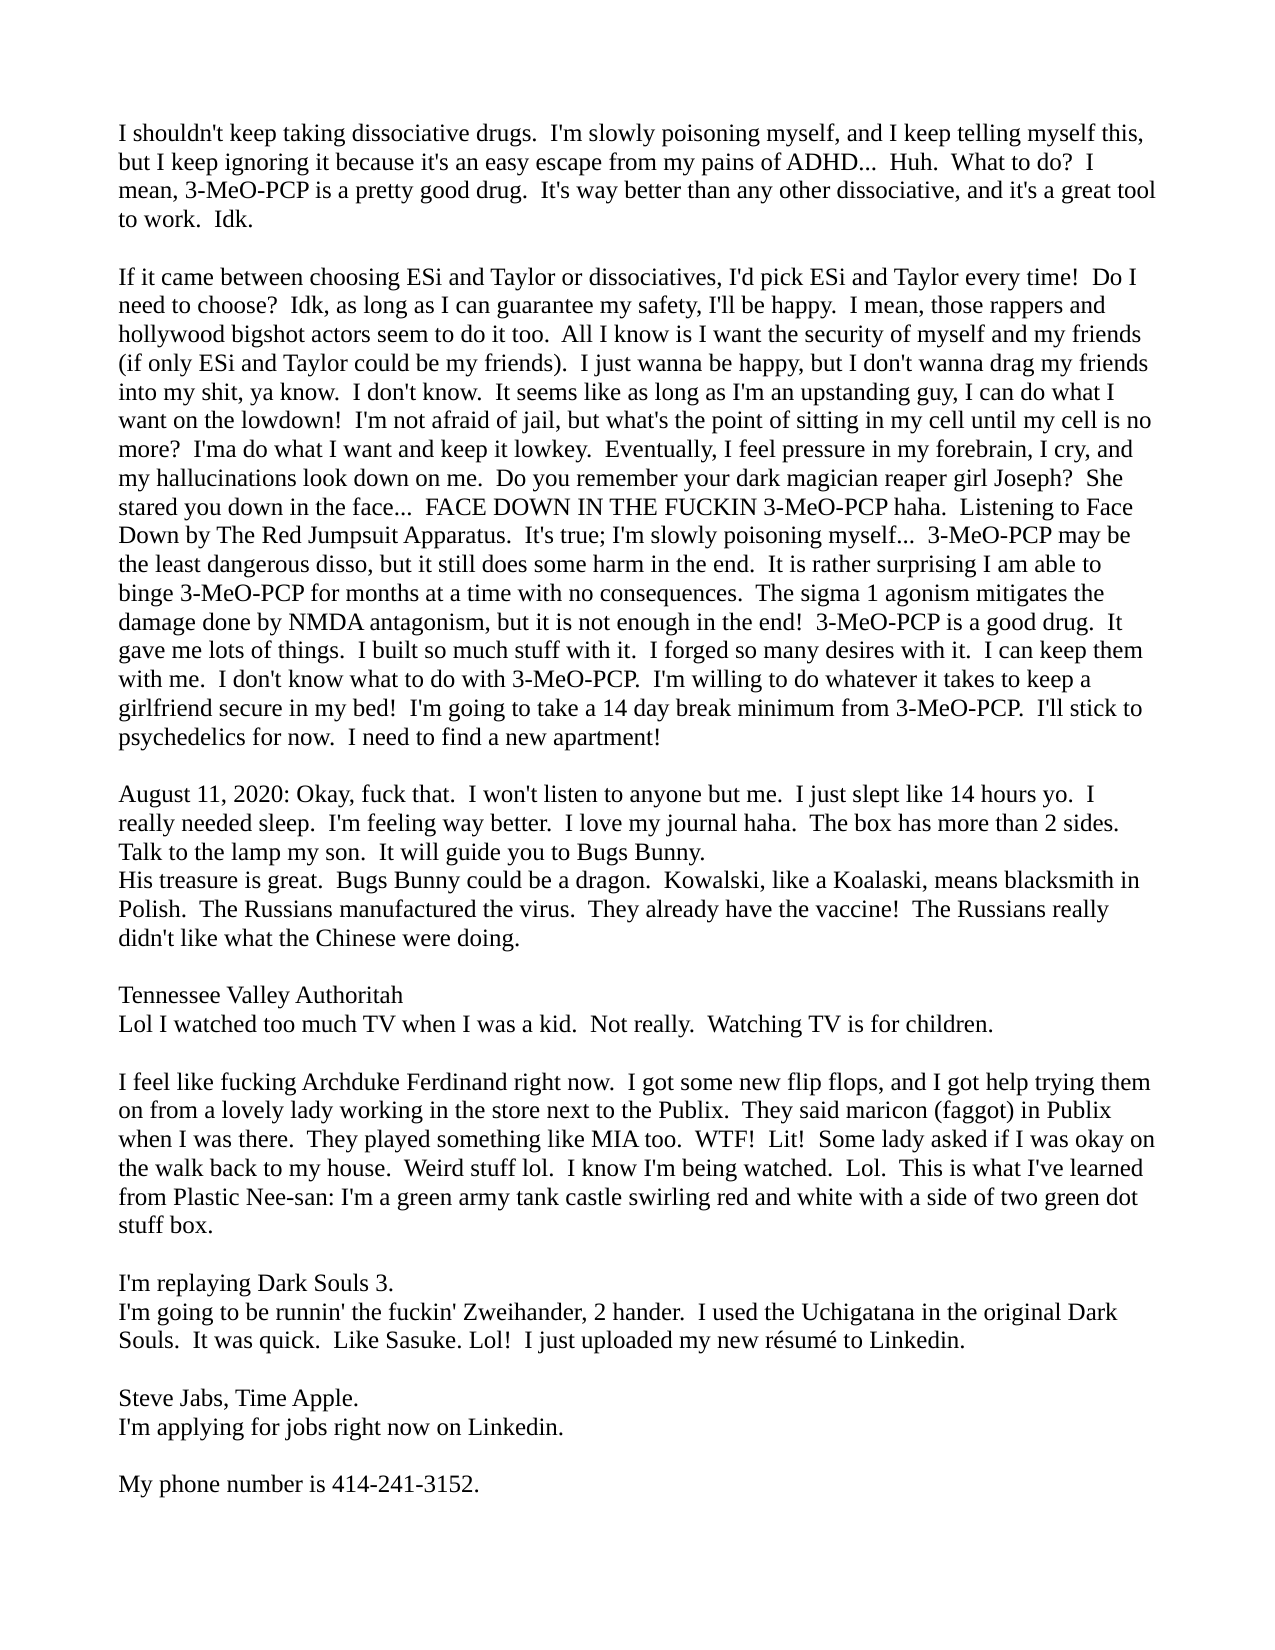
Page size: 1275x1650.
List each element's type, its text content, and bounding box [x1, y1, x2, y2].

text If it came between choosing ESi and Taylor or dissociatives, I'd pick ESi and Taylor every time! Do I need to choose? Idk, as long as I can guarantee my safety, I'll be happy. I mean, those rappers and hollywood bigshot actors seem to do it too. All I know is I want the security of myself and my friends (if only ESi and Taylor could be my friends). I just wanna be happy, but I don't wanna drag my friends into my shit, ya know. I don't know. It seems like as long as I'm an upstanding guy, I can do what I want on the lowdown! I'm not afraid of jail, but what's the point of sitting in my cell until my cell is no more? I'ma do what I want and keep it lowkey. Eventually, I feel pressure in my forebrain, I cry, and my hallucinations look down on me. Do you remember your dark magician reaper girl Joseph? She stared you down in the face... FACE DOWN IN THE FUCKIN 3-MeO-PCP haha. Listening to Face Down by The Red Jumpsuit Apparatus. It's true; I'm slowly poisoning myself... 3-MeO-PCP may be the least dangerous disso, but it still does some harm in the end. It is rather surprising I am able to binge 3-MeO-PCP for months at a time with no consequences. The sigma 1 agonism mitigates the damage done by NMDA antagonism, but it is not enough in the end! 3-MeO-PCP is a good drug. It gave me lots of things. I built so much stuff with it. I forged so many desires with it. I can keep them with me. I don't know what to do with 3-MeO-PCP. I'm willing to do whatever it takes to keep a girlfriend secure in my bed! I'm going to take a 14 day break minimum from 3-MeO-PCP. I'll stick to psychedelics for now. I need to find a new apartment! [118, 262, 1157, 751]
text I feel like fucking Archduke Ferdinand right now. I got some new flip flops, and I got help trying them on from a lovely lady working in the store next to the Publix. They said maricon (faggot) in Publix when I was there. They played something like MIA too. WTF! Lit! Some lady asked if I was okay on the walk back to my house. Weird stuff lol. I know I'm being watched. Lol. This is what I've learned from Plastic Nee-san: I'm a green army tank castle swirling red and white with a side of two green dot stuff box. [118, 1067, 1157, 1239]
text Steve Jabs, Time Apple. [118, 1383, 1157, 1412]
text August 11, 2020: Okay, fuck that. I won't listen to anyone but me. I just slept like 14 hours yo. I really needed sleep. I'm feeling way better. I love my journal haha. The box has more than 2 sides. Talk to the lamp my son. It will guide you to Bugs Bunny. [118, 779, 1157, 866]
text My phone number is 414-241-3152. [118, 1469, 1157, 1498]
text I'm replaying Dark Souls 3. [118, 1268, 1157, 1297]
text His treasure is great. Bugs Bunny could be a dragon. Kowalski, like a Koalaski, means blacksmith in Polish. The Russians manufactured the virus. They already have the vaccine! The Russians really didn't like what the Chinese were doing. [118, 866, 1157, 952]
text Lol I watched too much TV when I was a kid. Not really. Watching TV is for children. [118, 1009, 1157, 1038]
text I'm going to be runnin' the fuckin' Zweihander, 2 hander. I used the Uchigatana in the original Dark Souls. It was quick. Like Sasuke. Lol! I just uploaded my new résumé to Linkedin. [118, 1297, 1157, 1354]
text I shouldn't keep taking dissociative drugs. I'm slowly poisoning myself, and I keep telling myself this, but I keep ignoring it because it's an easy escape from my pains of ADHD... Huh. What to do? I mean, 3-MeO-PCP is a pretty good drug. It's way better than any other dissociative, and it's a great tool to work. Idk. [118, 118, 1157, 233]
text I'm applying for jobs right now on Linkedin. [118, 1412, 1157, 1441]
text Tennessee Valley Authoritah [118, 981, 1157, 1009]
